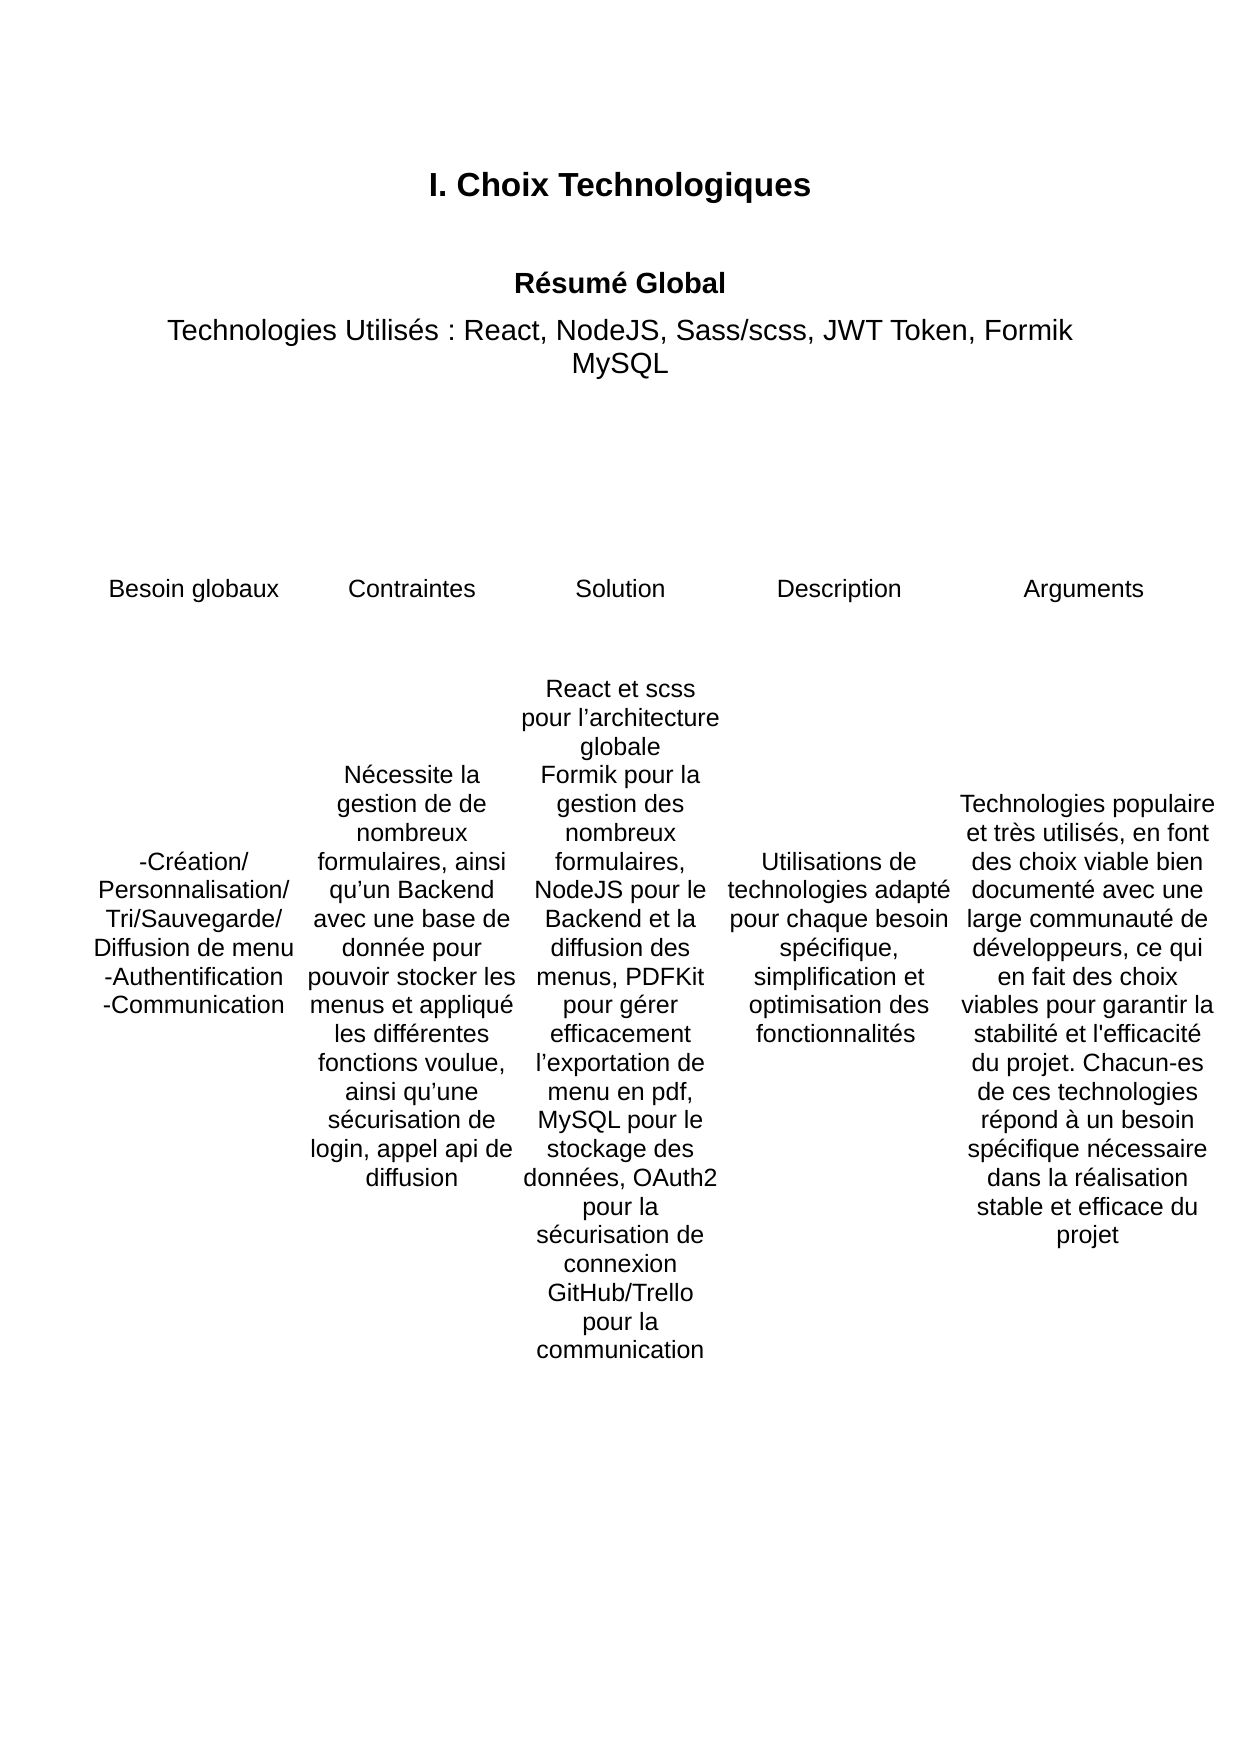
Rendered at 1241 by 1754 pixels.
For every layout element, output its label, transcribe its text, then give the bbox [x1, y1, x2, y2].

table_header Description [720, 545, 958, 645]
table_header Arguments [958, 545, 1217, 645]
table_header React et scss pour l’architecture globale Formik pour la gestion des nombreux formulaires, NodeJS pour le Backend et la diffusion des menus, PDFKit pour gérer efficacement l’exportation de menu en pdf, MySQL pour le stockage des données, OAuth2 pour la sécurisation de connexion GitHub/Trello pour la communication [520, 645, 720, 1393]
table_header Utilisations de technologies adapté pour chaque besoin spécifique, simplification et optimisation des fonctionnalités [720, 645, 958, 1393]
table_header -Création/Personnalisation/Tri/Sauvegarde/Diffusion de menu -Authentification -Communication [84, 645, 303, 1393]
table_header Besoin globaux [84, 545, 303, 645]
text Résumé Global [118, 267, 1122, 300]
text I. Choix Technologiques [118, 165, 1122, 203]
text Technologies Utilisés : React, NodeJS, Sass/scss, JWT Token, Formik MySQL [118, 313, 1122, 380]
table_header Solution [520, 545, 720, 645]
table_header Technologies populaire et très utilisés, en font des choix viable bien documenté avec une large communauté de développeurs, ce qui en fait des choix viables pour garantir la stabilité et l'efficacité du projet. Chacun-es de ces technologies répond à un besoin spécifique nécessaire dans la réalisation stable et efficace du projet [958, 645, 1217, 1393]
table_header Contraintes [303, 545, 520, 645]
table_header Nécessite la gestion de de nombreux formulaires, ainsi qu’un Backend avec une base de donnée pour pouvoir stocker les menus et appliqué les différentes fonctions voulue, ainsi qu’une sécurisation de login, appel api de diffusion [303, 645, 520, 1393]
